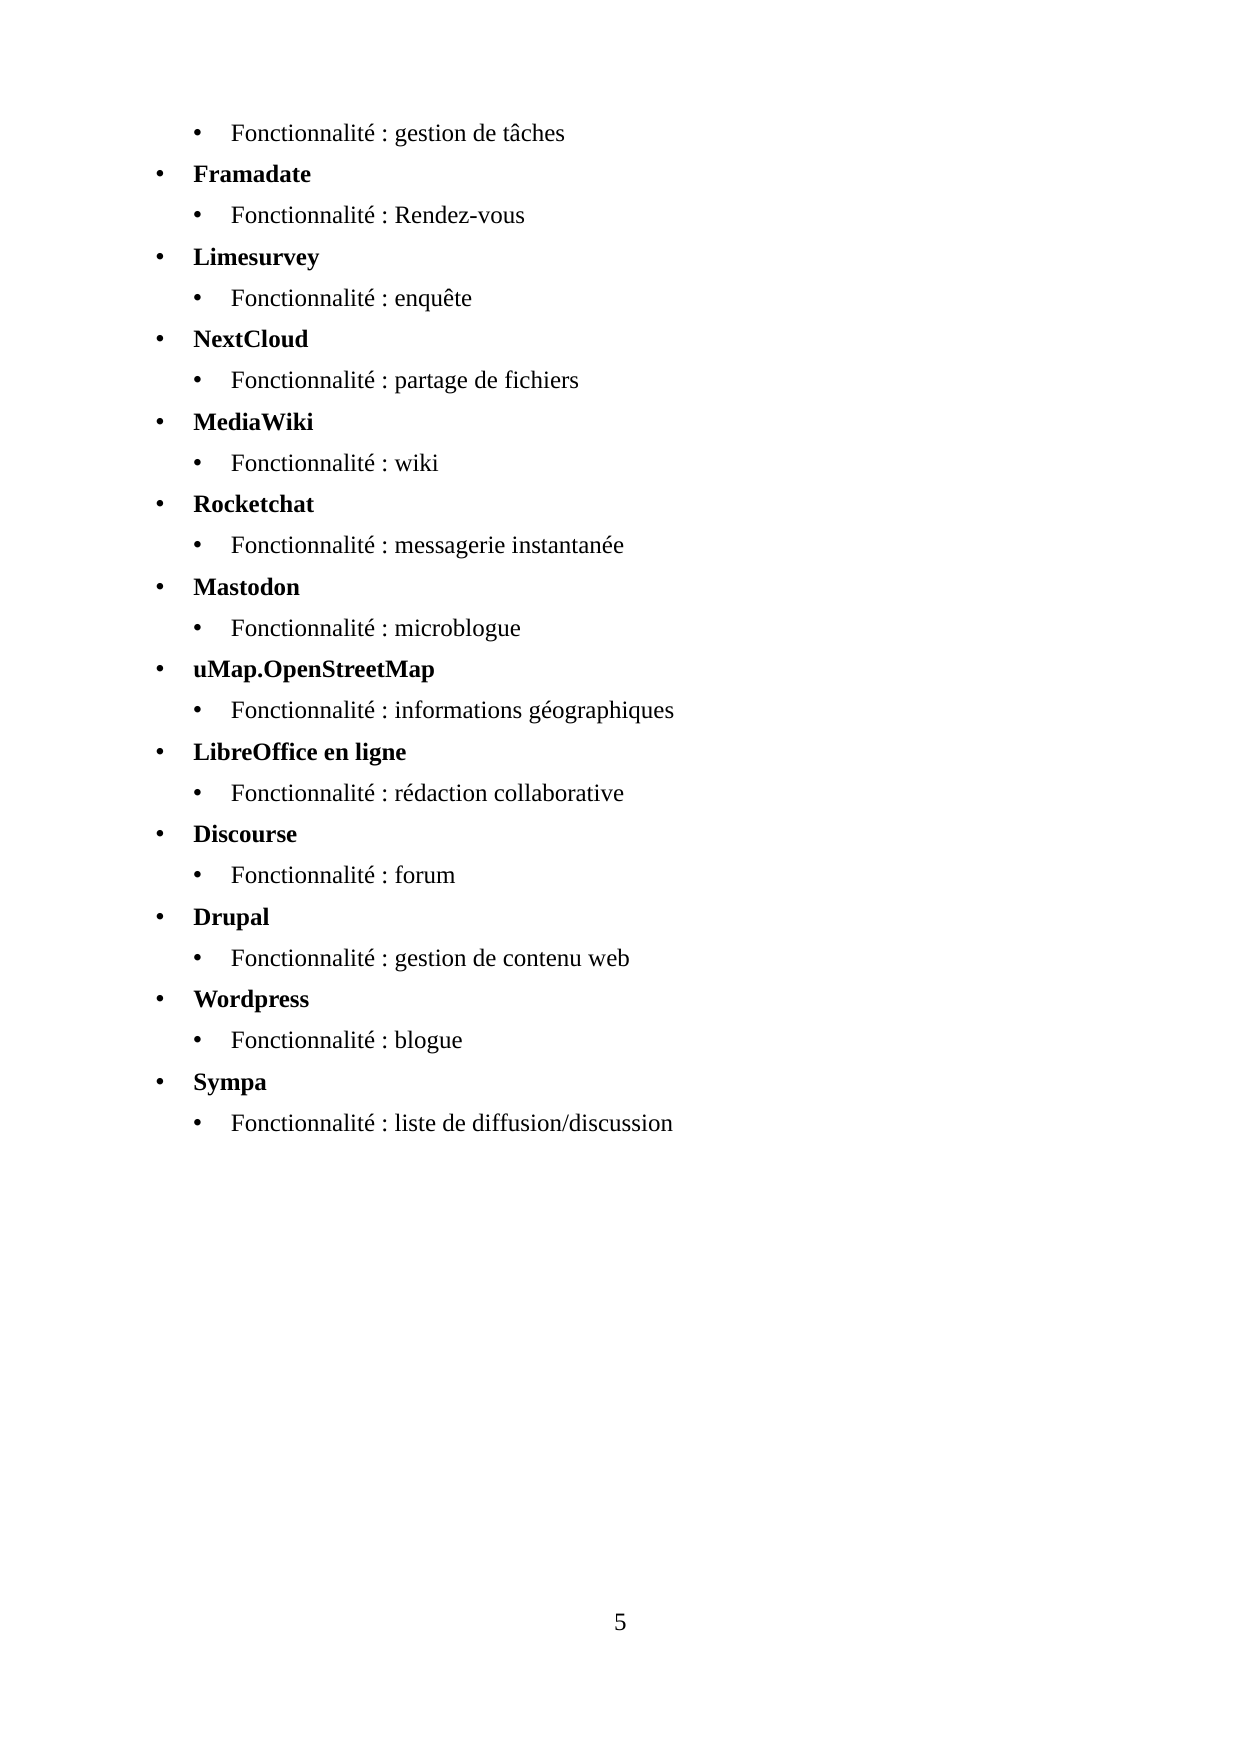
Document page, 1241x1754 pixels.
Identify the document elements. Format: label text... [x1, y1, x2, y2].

list Mastodon [156, 572, 1122, 601]
list uMap.OpenStreetMap [156, 654, 1122, 683]
list LibreOffice en ligne [156, 737, 1122, 766]
list Discourse [156, 819, 1122, 848]
list Fonctionnalité : messagerie instantanée [193, 531, 1122, 559]
list Fonctionnalité : enquête [193, 283, 1122, 312]
list Sympa [156, 1067, 1122, 1096]
list Fonctionnalité : rédaction collaborative [193, 778, 1122, 807]
list Framadate [156, 159, 1122, 188]
list Rocketchat [156, 489, 1122, 518]
list Fonctionnalité : gestion de contenu web [193, 943, 1122, 972]
list NextCloud [156, 324, 1122, 353]
list Fonctionnalité : microblogue [193, 613, 1122, 642]
list MediaWiki [156, 407, 1122, 436]
list Fonctionnalité : gestion de tâches [193, 118, 1122, 147]
list Wordpress [156, 984, 1122, 1013]
list Fonctionnalité : partage de fichiers [193, 366, 1122, 394]
list Fonctionnalité : wiki [193, 448, 1122, 477]
list Limesurvey [156, 242, 1122, 271]
list Drupal [156, 902, 1122, 931]
list Fonctionnalité : Rendez-vous [193, 201, 1122, 229]
list Fonctionnalité : forum [193, 861, 1122, 889]
list Fonctionnalité : liste de diffusion/discussion [193, 1108, 1122, 1137]
list Fonctionnalité : informations géographiques [193, 696, 1122, 724]
list Fonctionnalité : blogue [193, 1026, 1122, 1054]
